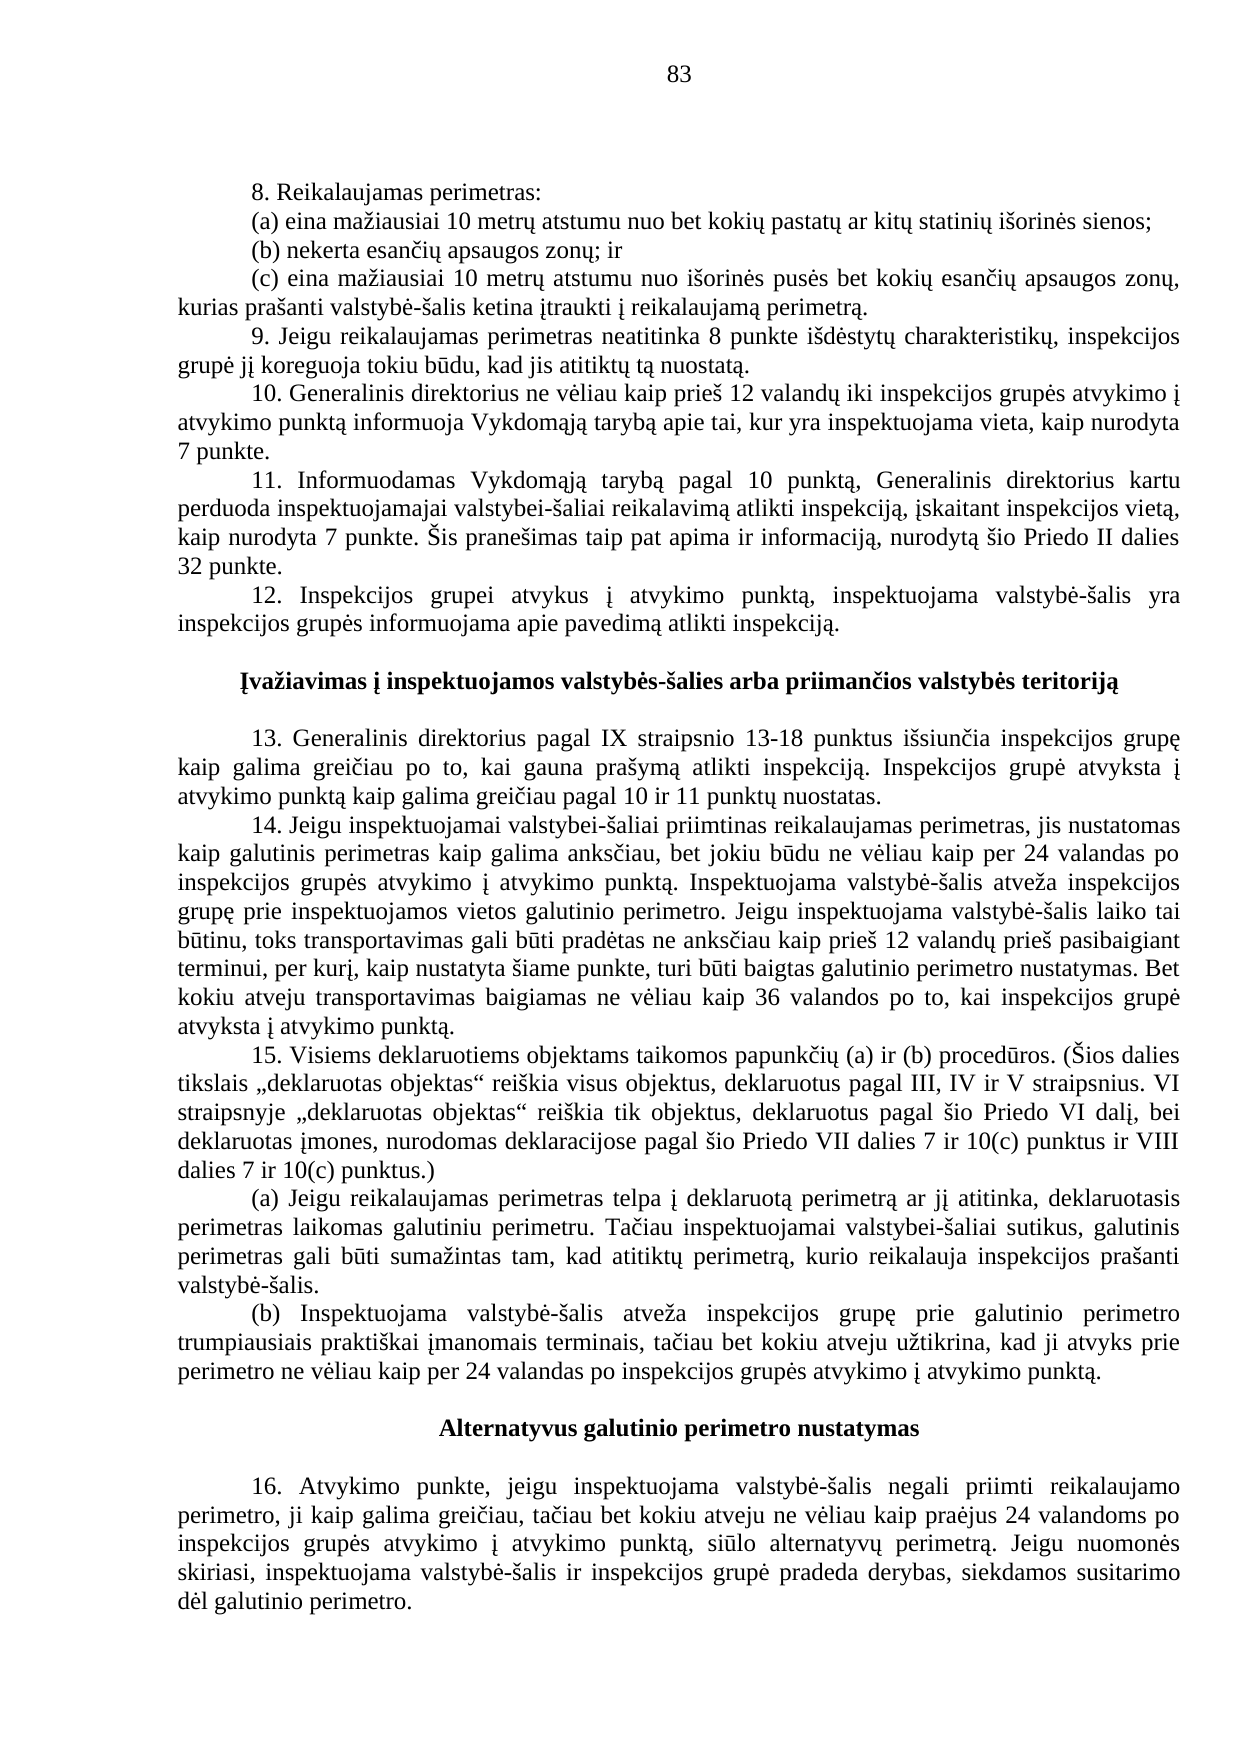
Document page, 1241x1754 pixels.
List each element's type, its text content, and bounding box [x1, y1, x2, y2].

text 16. Atvykimo punkte, jeigu inspektuojama valstybė-šalis negali priimti reikalaujamo perimetro, ji kaip galima greičiau, tačiau bet kokiu atveju ne vėliau kaip praėjus 24 valandoms po inspekcijos grupės atvykimo į atvykimo punktą, siūlo alternatyvų perimetrą. Jeigu nuomonės skiriasi, inspektuojama valstybė-šalis ir inspekcijos grupė pradeda derybas, siekdamos susitarimo dėl galutinio perimetro. [177, 1471, 1181, 1615]
text 11. Informuodamas Vykdomąją tarybą pagal 10 punktą, Generalinis direktorius kartu perduoda inspektuojamajai valstybei-šaliai reikalavimą atlikti inspekciją, įskaitant inspekcijos vietą, kaip nurodyta 7 punkte. Šis pranešimas taip pat apima ir informaciją, nurodytą šio Priedo II dalies 32 punkte. [177, 465, 1181, 580]
text 8. Reikalaujamas perimetras: [177, 177, 1181, 206]
text (a) Jeigu reikalaujamas perimetras telpa į deklaruotą perimetrą ar jį atitinka, deklaruotasis perimetras laikomas galutiniu perimetru. Tačiau inspektuojamai valstybei-šaliai sutikus, galutinis perimetras gali būti sumažintas tam, kad atitiktų perimetrą, kurio reikalauja inspekcijos prašanti valstybė-šalis. [177, 1183, 1181, 1298]
text 13. Generalinis direktorius pagal IX straipsnio 13-18 punktus išsiunčia inspekcijos grupę kaip galima greičiau po to, kai gauna prašymą atlikti inspekciją. Inspekcijos grupė atvyksta į atvykimo punktą kaip galima greičiau pagal 10 ir 11 punktų nuostatas. [177, 723, 1181, 810]
text 9. Jeigu reikalaujamas perimetras neatitinka 8 punkte išdėstytų charakteristikų, inspekcijos grupė jį koreguoja tokiu būdu, kad jis atitiktų tą nuostatą. [177, 321, 1181, 378]
text Įvažiavimas į inspektuojamos valstybės-šalies arba priimančios valstybės teritoriją [177, 666, 1181, 695]
text (a) eina mažiausiai 10 metrų atstumu nuo bet kokių pastatų ar kitų statinių išorinės sienos; [177, 206, 1181, 235]
text 14. Jeigu inspektuojamai valstybei-šaliai priimtinas reikalaujamas perimetras, jis nustatomas kaip galutinis perimetras kaip galima anksčiau, bet jokiu būdu ne vėliau kaip per 24 valandas po inspekcijos grupės atvykimo į atvykimo punktą. Inspektuojama valstybė-šalis atveža inspekcijos grupę prie inspektuojamos vietos galutinio perimetro. Jeigu inspektuojama valstybė-šalis laiko tai būtinu, toks transportavimas gali būti pradėtas ne anksčiau kaip prieš 12 valandų prieš pasibaigiant terminui, per kurį, kaip nustatyta šiame punkte, turi būti baigtas galutinio perimetro nustatymas. Bet kokiu atveju transportavimas baigiamas ne vėliau kaip 36 valandos po to, kai inspekcijos grupė atvyksta į atvykimo punktą. [177, 810, 1181, 1040]
text (c) eina mažiausiai 10 metrų atstumu nuo išorinės pusės bet kokių esančių apsaugos zonų, kurias prašanti valstybė-šalis ketina įtraukti į reikalaujamą perimetrą. [177, 263, 1181, 321]
text (b) nekerta esančių apsaugos zonų; ir [177, 235, 1181, 263]
text 10. Generalinis direktorius ne vėliau kaip prieš 12 valandų iki inspekcijos grupės atvykimo į atvykimo punktą informuoja Vykdomąją tarybą apie tai, kur yra inspektuojama vieta, kaip nurodyta 7 punkte. [177, 378, 1181, 465]
text (b) Inspektuojama valstybė-šalis atveža inspekcijos grupę prie galutinio perimetro trumpiausiais praktiškai įmanomais terminais, tačiau bet kokiu atveju užtikrina, kad ji atvyks prie perimetro ne vėliau kaip per 24 valandas po inspekcijos grupės atvykimo į atvykimo punktą. [177, 1298, 1181, 1385]
text Alternatyvus galutinio perimetro nustatymas [177, 1413, 1181, 1442]
text 15. Visiems deklaruotiems objektams taikomos papunkčių (a) ir (b) procedūros. (Šios dalies tikslais „deklaruotas objektas“ reiškia visus objektus, deklaruotus pagal III, IV ir V straipsnius. VI straipsnyje „deklaruotas objektas“ reiškia tik objektus, deklaruotus pagal šio Priedo VI dalį, bei deklaruotas įmones, nurodomas deklaracijose pagal šio Priedo VII dalies 7 ir 10(c) punktus ir VIII dalies 7 ir 10(c) punktus.) [177, 1040, 1181, 1183]
text 12. Inspekcijos grupei atvykus į atvykimo punktą, inspektuojama valstybė-šalis yra inspekcijos grupės informuojama apie pavedimą atlikti inspekciją. [177, 580, 1181, 637]
